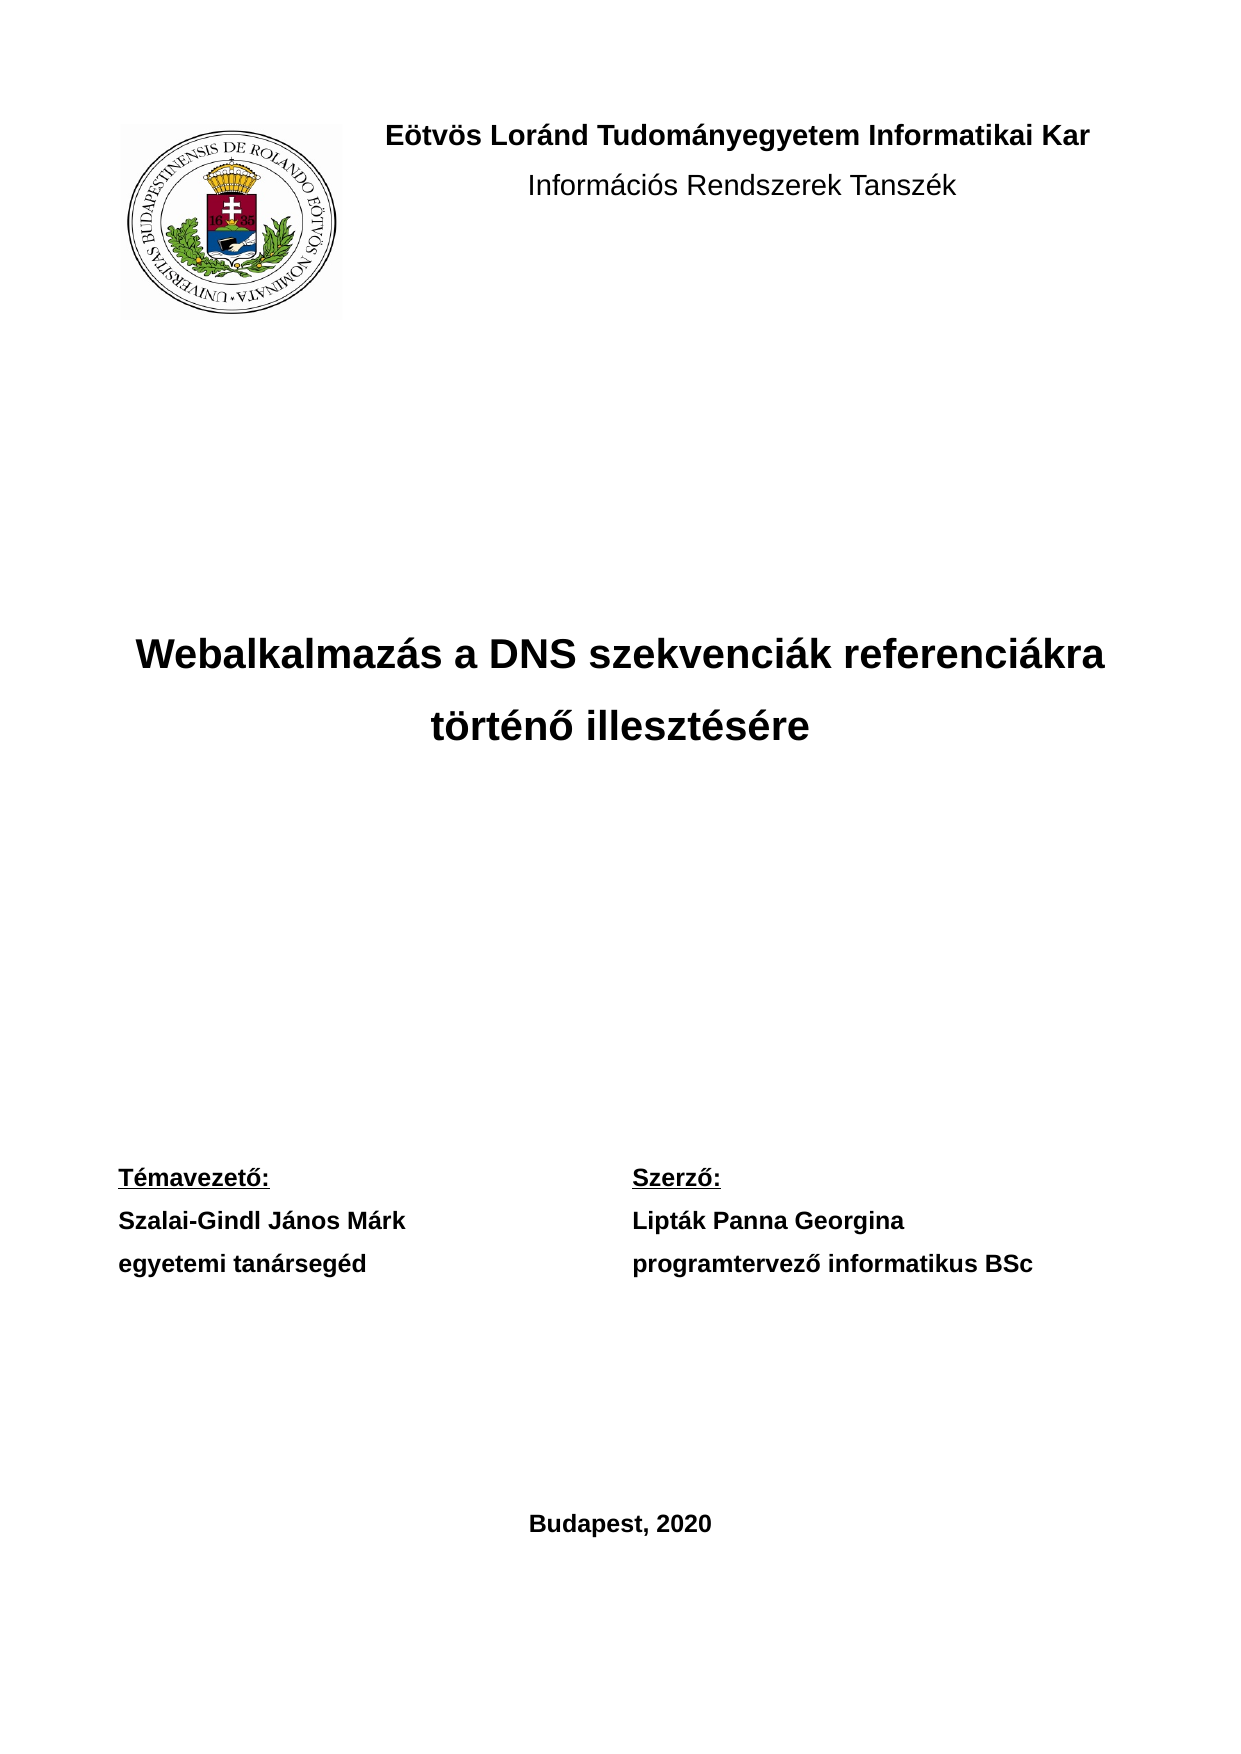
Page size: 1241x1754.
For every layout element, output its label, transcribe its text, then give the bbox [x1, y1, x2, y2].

text egyetemi tanársegéd [118, 1249, 608, 1278]
text Webalkalmazás a DNS szekvenciák referenciákra történő illesztésére [118, 629, 1122, 749]
picture [120, 124, 343, 320]
text Eötvös Loránd Tudományegyetem Informatikai Kar [118, 118, 1122, 152]
text Szerző: [632, 1163, 1122, 1191]
text programtervező informatikus BSc [632, 1249, 1122, 1278]
text Témavezető: [118, 1163, 608, 1191]
text Budapest, 2020 [118, 1509, 1122, 1538]
text Szalai-Gindl János Márk [118, 1206, 608, 1234]
text Információs Rendszerek Tanszék [343, 168, 1122, 202]
text Lipták Panna Georgina [632, 1206, 1122, 1234]
